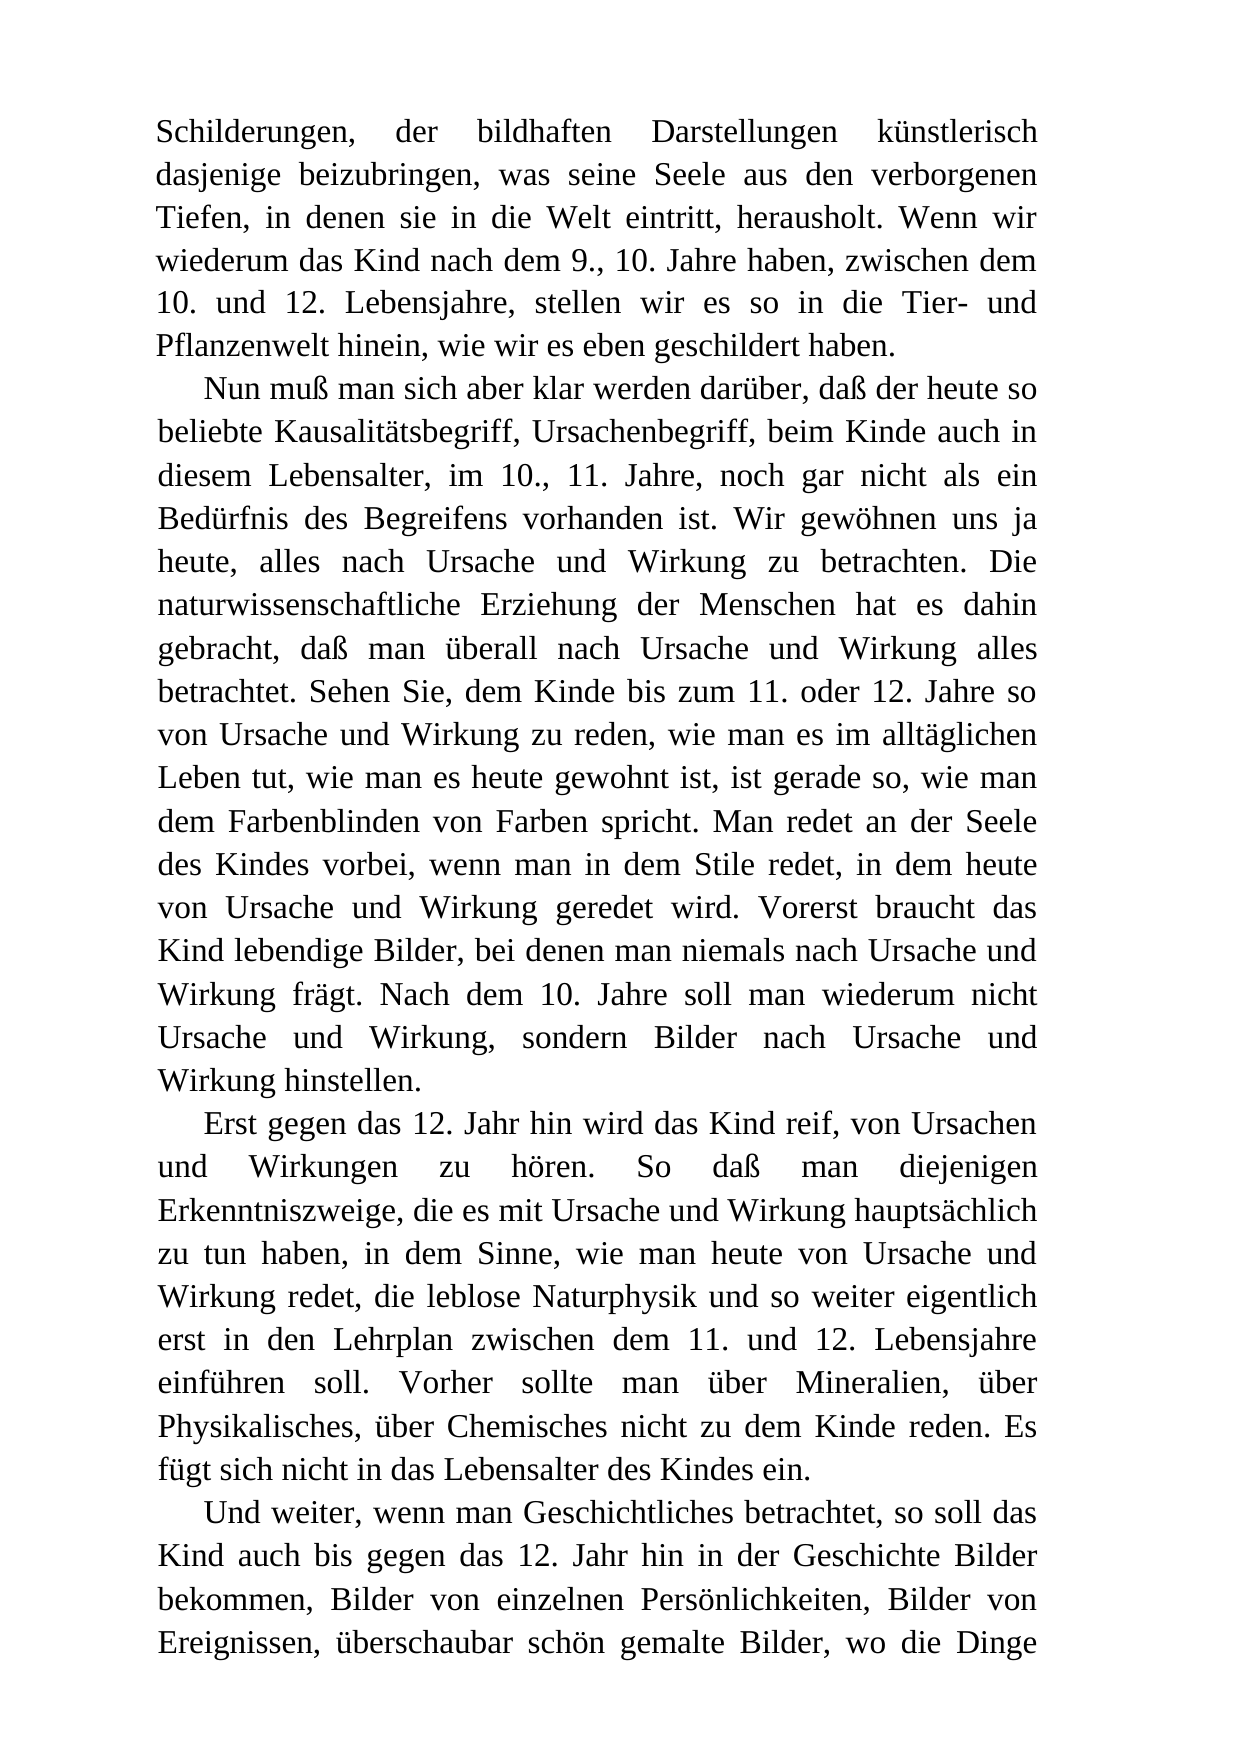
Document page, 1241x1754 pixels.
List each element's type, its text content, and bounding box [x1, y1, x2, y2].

text Nun muß man sich aber klar werden darüber, daß der heute so beliebte Kausalitätsbegriff, Ursachenbegriff, beim Kinde auch in diesem Lebensalter, im 10., 11. Jahre, noch gar nicht als ein Bedürfnis des Begreifens vorhanden ist. Wir gewöhnen uns ja heute, alles nach Ursache und Wirkung zu betrachten. Die naturwissenschaftliche Erziehung der Menschen hat es dahin gebracht, daß man überall nach Ursache und Wirkung alles betrachtet. Sehen Sie, dem Kinde bis zum 11. oder 12. Jahre so von Ursache und Wirkung zu reden, wie man es im alltäglichen Leben tut, wie man es heute gewohnt ist, ist gerade so, wie man dem Farbenblinden von Farben spricht. Man redet an der Seele des Kindes vorbei, wenn man in dem Stile redet, in dem heute von Ursache und Wirkung geredet wird. Vorerst braucht das Kind lebendige Bilder, bei denen man niemals nach Ursache und Wirkung frägt. Nach dem 10. Jahre soll man wiederum nicht Ursache und Wirkung, sondern Bilder nach Ursache und Wirkung hinstellen. [157, 368, 1038, 1098]
text Erst gegen das 12. Jahr hin wird das Kind reif, von Ursachen und Wirkungen zu hören. So daß man diejenigen Erkenntniszweige, die es mit Ursache und Wirkung hauptsächlich zu tun haben, in dem Sinne, wie man heute von Ursache und Wirkung redet, die leblose Naturphysik und so weiter eigentlich erst in den Lehrplan zwischen dem 11. und 12. Lebensjahre einführen soll. Vorher sollte man über Mineralien, über Physikalisches, über Chemisches nicht zu dem Kinde reden. Es fügt sich nicht in das Lebensalter des Kindes ein. [157, 1103, 1038, 1488]
text Schilderungen, der bildhaften Darstellungen künstlerisch dasjenige beizubringen, was seine Seele aus den verborgenen Tiefen, in denen sie in die Welt eintritt, herausholt. Wenn wir wiederum das Kind nach dem 9., 10. Jahre haben, zwischen dem 10. und 12. Lebensjahre, stellen wir es so in die Tier- und Pflanzenwelt hinein, wie wir es eben geschildert haben. [155, 111, 1038, 364]
text Und weiter, wenn man Geschichtliches betrachtet, so soll das Kind auch bis gegen das 12. Jahr hin in der Geschichte Bilder bekommen, Bilder von einzelnen Persönlichkeiten, Bilder von Ereignissen, überschaubar schön gemalte Bilder, wo die Dinge [157, 1492, 1038, 1661]
